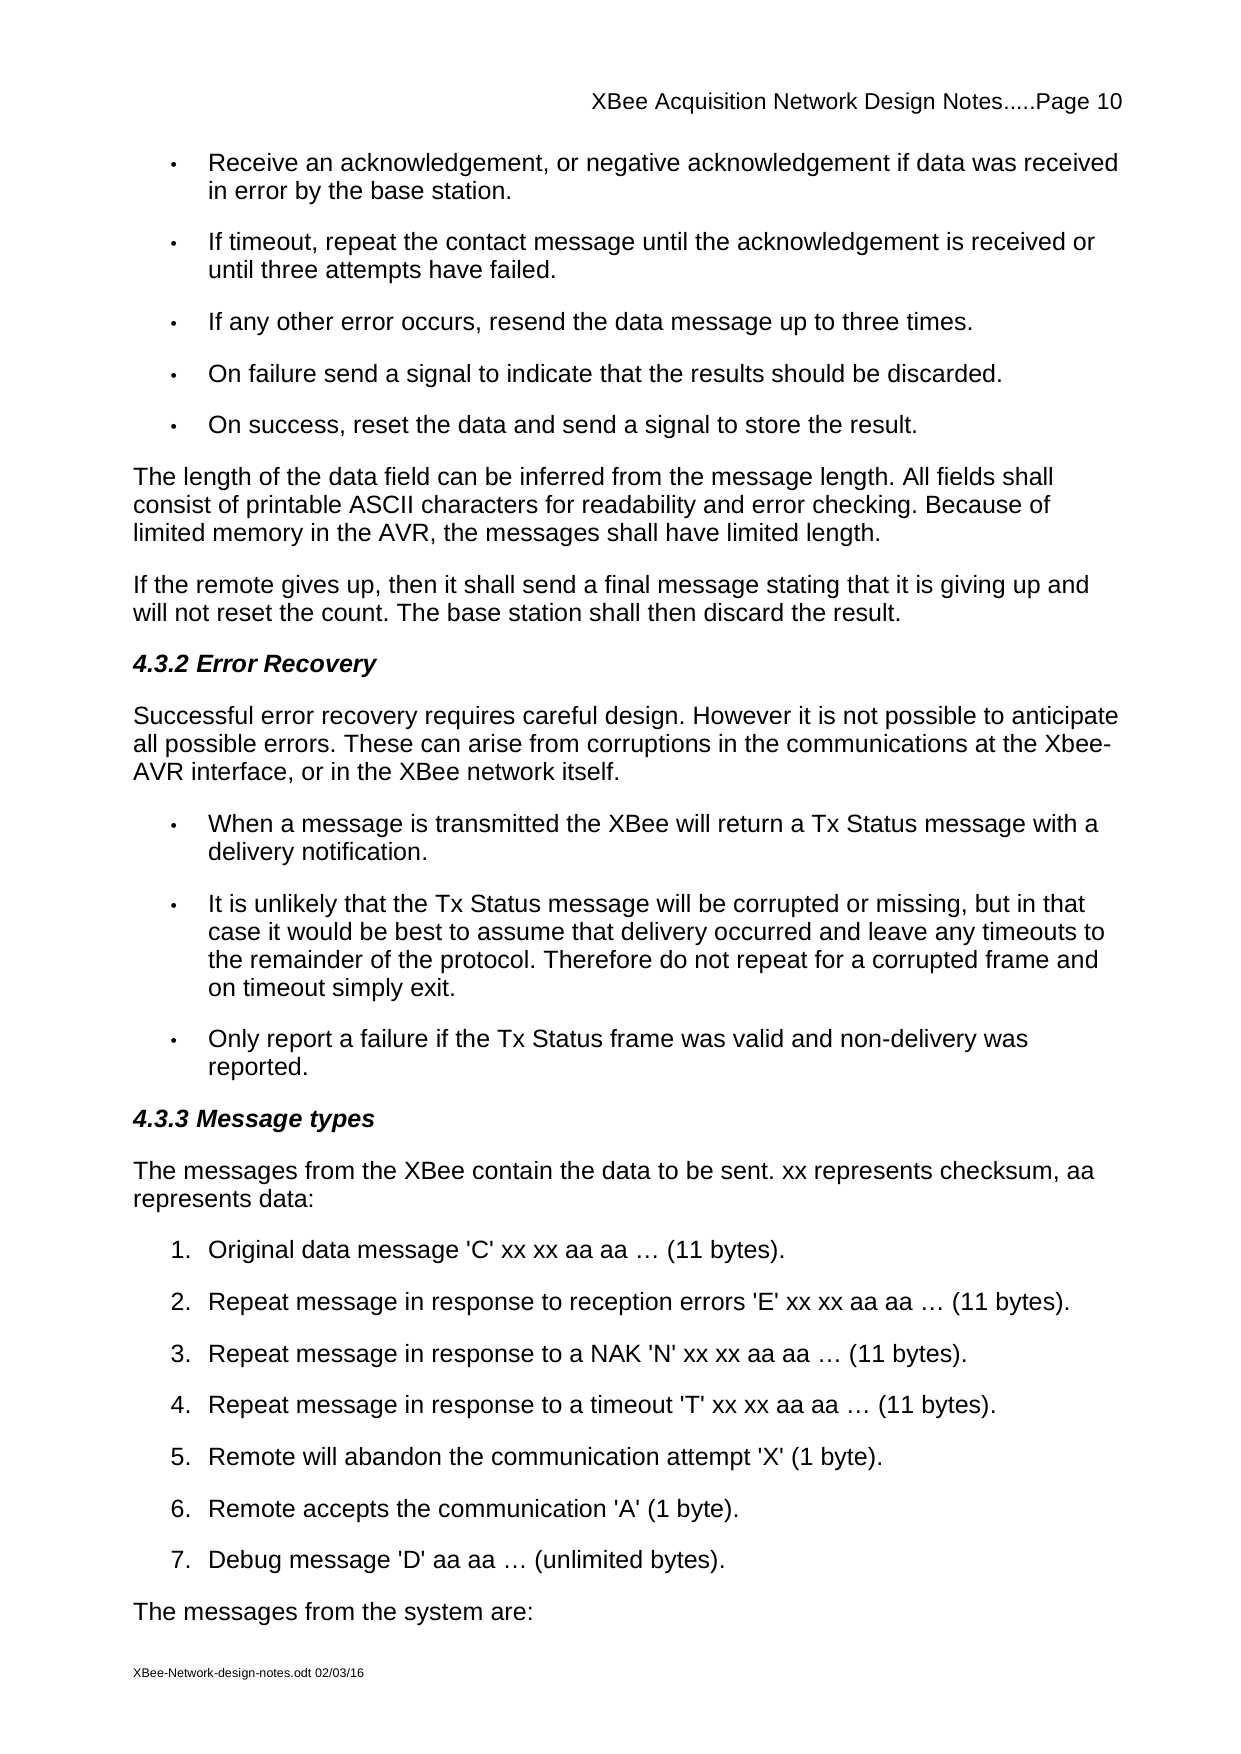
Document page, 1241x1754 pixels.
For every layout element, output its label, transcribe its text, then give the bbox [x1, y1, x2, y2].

list If any other error occurs, resend the data message up to three times. [170, 308, 1123, 336]
subtitle Error Recovery [133, 650, 1123, 678]
list Only report a failure if the Tx Status frame was valid and non-delivery was reported. [170, 1025, 1123, 1081]
text The messages from the XBee contain the data to be sent. xx represents checksum, aa represents data: [133, 1157, 1123, 1213]
list On failure send a signal to indicate that the results should be discarded. [170, 360, 1123, 388]
list It is unlikely that the Tx Status message will be corrupted or missing, but in that case it would be best to assume that delivery occurred and leave any timeouts to the remainder of the protocol. Therefore do not repeat for a corrupted frame and on timeout simply exit. [170, 889, 1123, 1002]
list Receive an acknowledgement, or negative acknowledgement if data was received in error by the base station. [170, 149, 1123, 205]
text If the remote gives up, then it shall send a final message stating that it is giving up and will not reset the count. The base station shall then discard the result. [133, 571, 1123, 627]
list Repeat message in response to a NAK 'N' xx xx aa aa … (11 bytes). [170, 1339, 1123, 1368]
list Debug message 'D' aa aa … (unlimited bytes). [170, 1546, 1123, 1574]
text Successful error recovery requires careful design. However it is not possible to anticipate all possible errors. These can arise from corruptions in the communications at the Xbee-AVR interface, or in the XBee network itself. [133, 702, 1123, 786]
list When a message is transmitted the XBee will return a Tx Status message with a delivery notification. [170, 810, 1123, 866]
list Original data message 'C' xx xx aa aa … (11 bytes). [170, 1236, 1123, 1264]
list Repeat message in response to a timeout 'T' xx xx aa aa … (11 bytes). [170, 1391, 1123, 1419]
subtitle Message types [133, 1105, 1123, 1133]
list Remote accepts the communication 'A' (1 byte). [170, 1494, 1123, 1523]
text The length of the data field can be inferred from the message length. All fields shall consist of printable ASCII characters for readability and error checking. Because of limited memory in the AVR, the messages shall have limited length. [133, 463, 1123, 547]
list If timeout, repeat the contact message until the acknowledgement is received or until three attempts have failed. [170, 228, 1123, 284]
list On success, reset the data and send a signal to store the result. [170, 411, 1123, 439]
list Remote will abandon the communication attempt 'X' (1 byte). [170, 1443, 1123, 1471]
list Repeat message in response to reception errors 'E' xx xx aa aa … (11 bytes). [170, 1288, 1123, 1316]
text The messages from the system are: [133, 1598, 1123, 1626]
